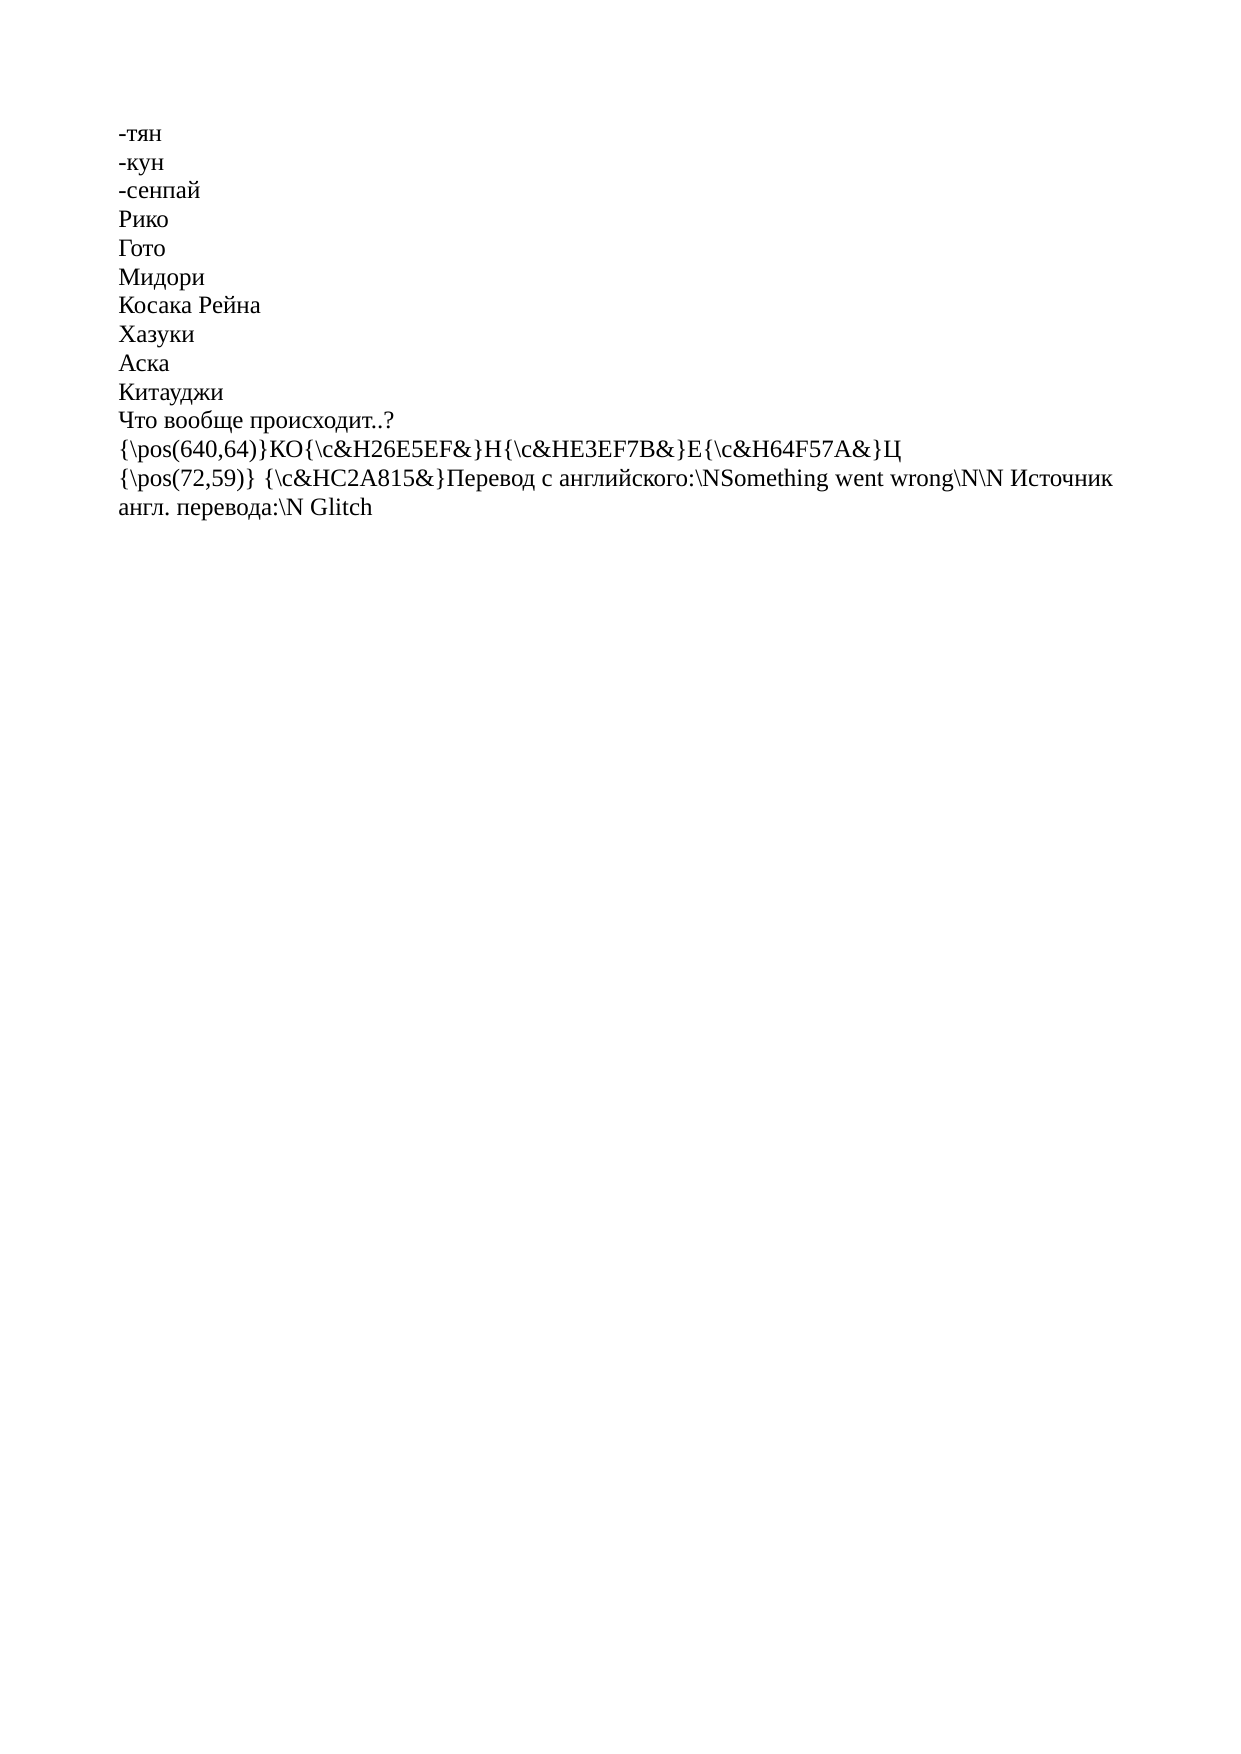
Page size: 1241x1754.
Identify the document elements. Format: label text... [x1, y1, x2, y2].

text Аска [118, 348, 1122, 377]
text Мидори [118, 262, 1122, 291]
text Китауджи [118, 377, 1122, 406]
text Рико [118, 204, 1122, 233]
text {\pos(72,59)} {\c&HC2A815&}Перевод с английского:\NSomething went wrong\N\N Источник англ. перевода:\N Glitch [118, 463, 1122, 521]
text -кун [118, 147, 1122, 176]
text Хазуки [118, 319, 1122, 348]
text {\pos(640,64)}КО{\c&H26E5EF&}Н{\c&HE3EF7B&}E{\c&H64F57A&}Ц [118, 434, 1122, 463]
text Косака Рейна [118, 291, 1122, 319]
text Что вообще происходит..? [118, 406, 1122, 434]
text -тян [118, 118, 1122, 147]
text -сенпай [118, 176, 1122, 204]
text Гото [118, 233, 1122, 262]
